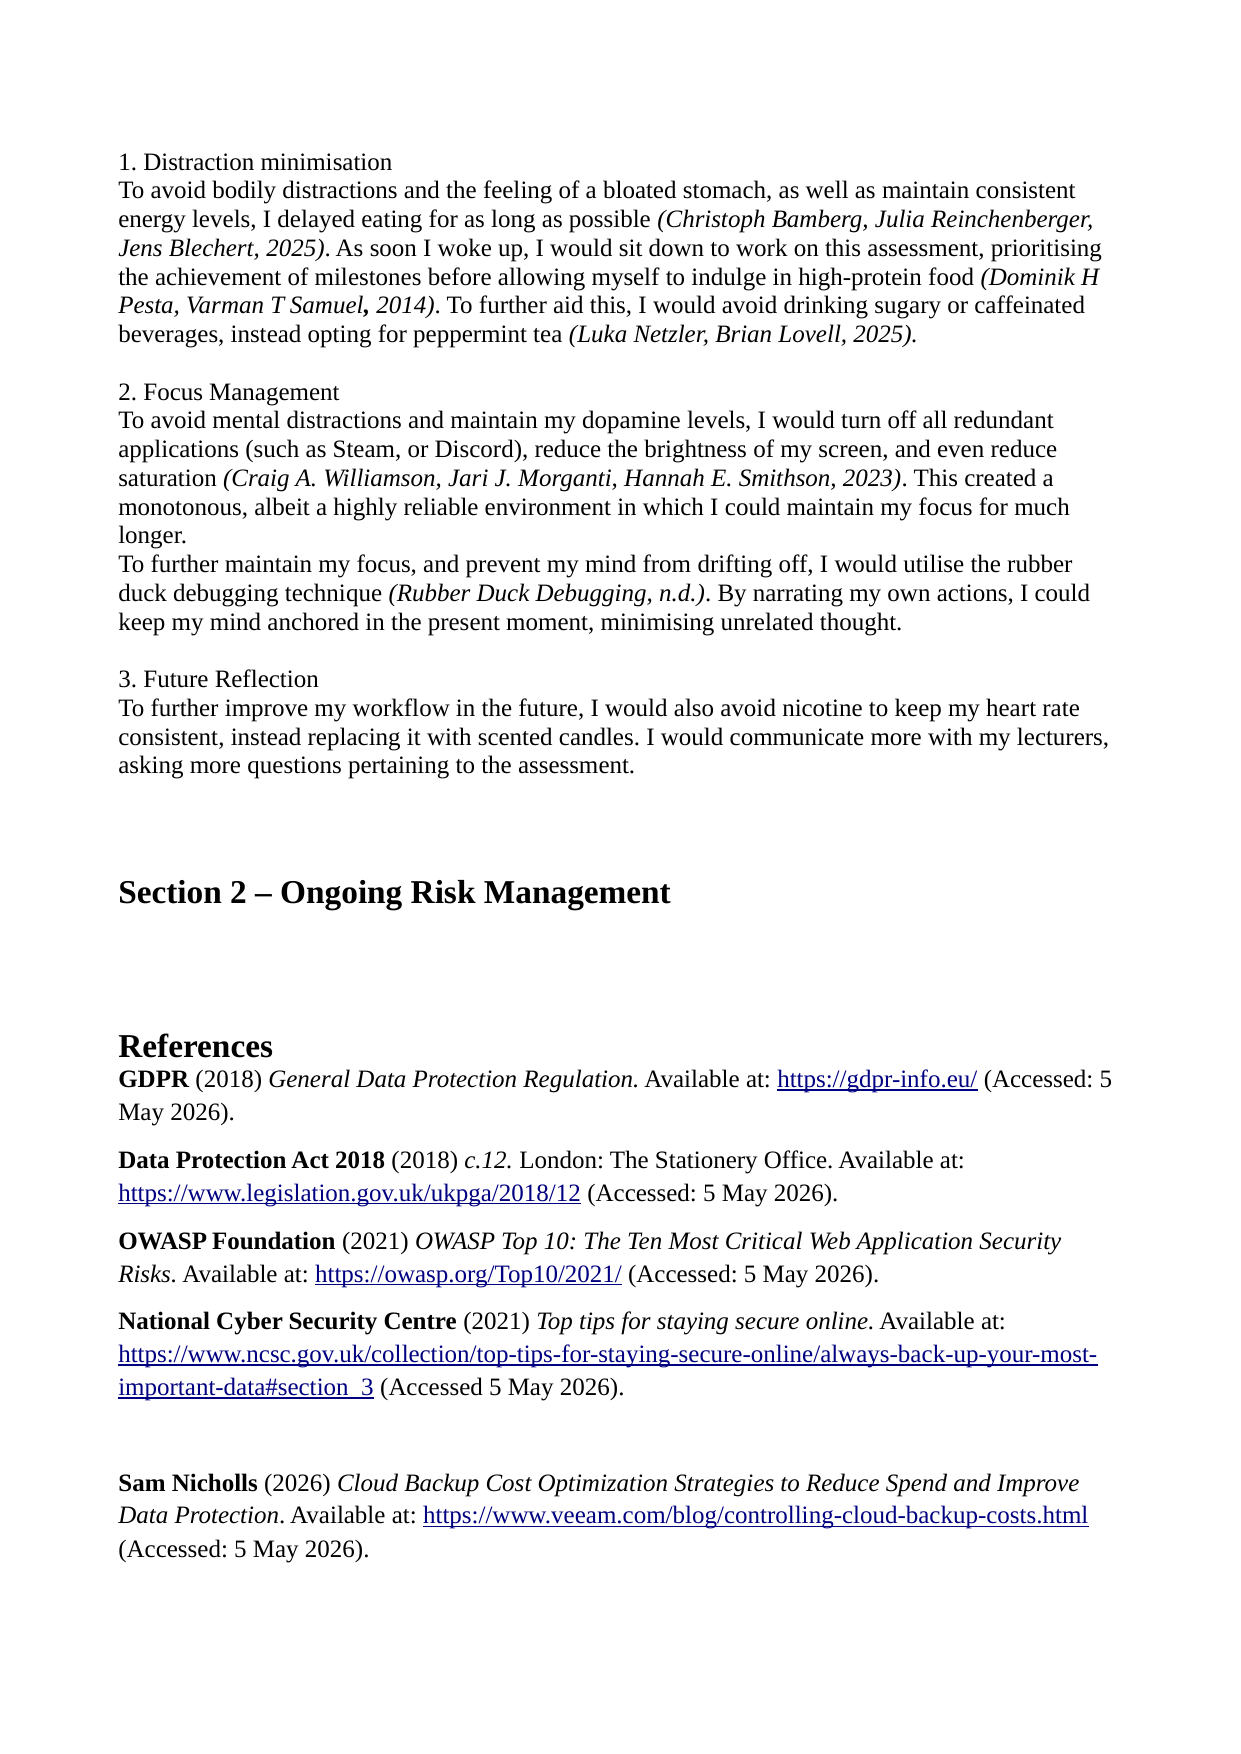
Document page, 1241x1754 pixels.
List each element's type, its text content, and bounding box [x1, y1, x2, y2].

text 3. Future Reflection [118, 664, 1122, 693]
text GDPR (2018) General Data Protection Regulation. Available at: https://gdpr-info.eu/ (Accessed: 5 May 2026). [118, 1064, 1122, 1126]
text To avoid mental distractions and maintain my dopamine levels, I would turn off all redundant applications (such as Steam, or Discord), reduce the brightness of my screen, and even reduce saturation (Craig A. Williamson, Jari J. Morganti, Hannah E. Smithson, 2023). This created a monotonous, albeit a highly reliable environment in which I could maintain my focus for much longer. [118, 406, 1122, 549]
text To avoid bodily distractions and the feeling of a bloated stomach, as well as maintain consistent energy levels, I delayed eating for as long as possible (Christoph Bamberg, Julia Reinchenberger, Jens Blechert, 2025). As soon I woke up, I would sit down to work on this assessment, prioritising the achievement of milestones before allowing myself to indulge in high-protein food (Dominik H Pesta, Varman T Samuel, 2014). To further aid this, I would avoid drinking sugary or caffeinated beverages, instead opting for peppermint tea (Luka Netzler, Brian Lovell, 2025). [118, 176, 1122, 348]
text OWASP Foundation (2021) OWASP Top 10: The Ten Most Critical Web Application Security Risks. Available at: https://owasp.org/Top10/2021/ (Accessed: 5 May 2026). [118, 1226, 1122, 1287]
text 2. Focus Management [118, 377, 1122, 406]
text To further improve my workflow in the future, I would also avoid nicotine to keep my heart rate consistent, instead replacing it with scented candles. I would communicate more with my lecturers, asking more questions pertaining to the assessment. [118, 693, 1122, 779]
text Section 2 – Ongoing Risk Management [118, 873, 1122, 911]
text To further maintain my focus, and prevent my mind from drifting off, I would utilise the rubber duck debugging technique (Rubber Duck Debugging, n.d.). By narrating my own actions, I could keep my mind anchored in the present moment, minimising unrelated thought. [118, 549, 1122, 636]
text Data Protection Act 2018 (2018) c.12. London: The Stationery Office. Available at: https://www.legislation.gov.uk/ukpga/2018/12 (Accessed: 5 May 2026). [118, 1145, 1122, 1207]
text National Cyber Security Centre (2021) Top tips for staying secure online. Available at: https://www.ncsc.gov.uk/collection/top-tips-for-staying-secure-online/always-back-up-your-most-important-data#section_3 (Accessed 5 May 2026). [118, 1306, 1122, 1401]
text References [118, 1026, 1122, 1064]
text 1. Distraction minimisation [118, 147, 1122, 176]
text Sam Nicholls (2026) Cloud Backup Cost Optimization Strategies to Reduce Spend and Improve Data Protection. Available at: https://www.veeam.com/blog/controlling-cloud-backup-costs.html (Accessed: 5 May 2026). [118, 1468, 1122, 1562]
